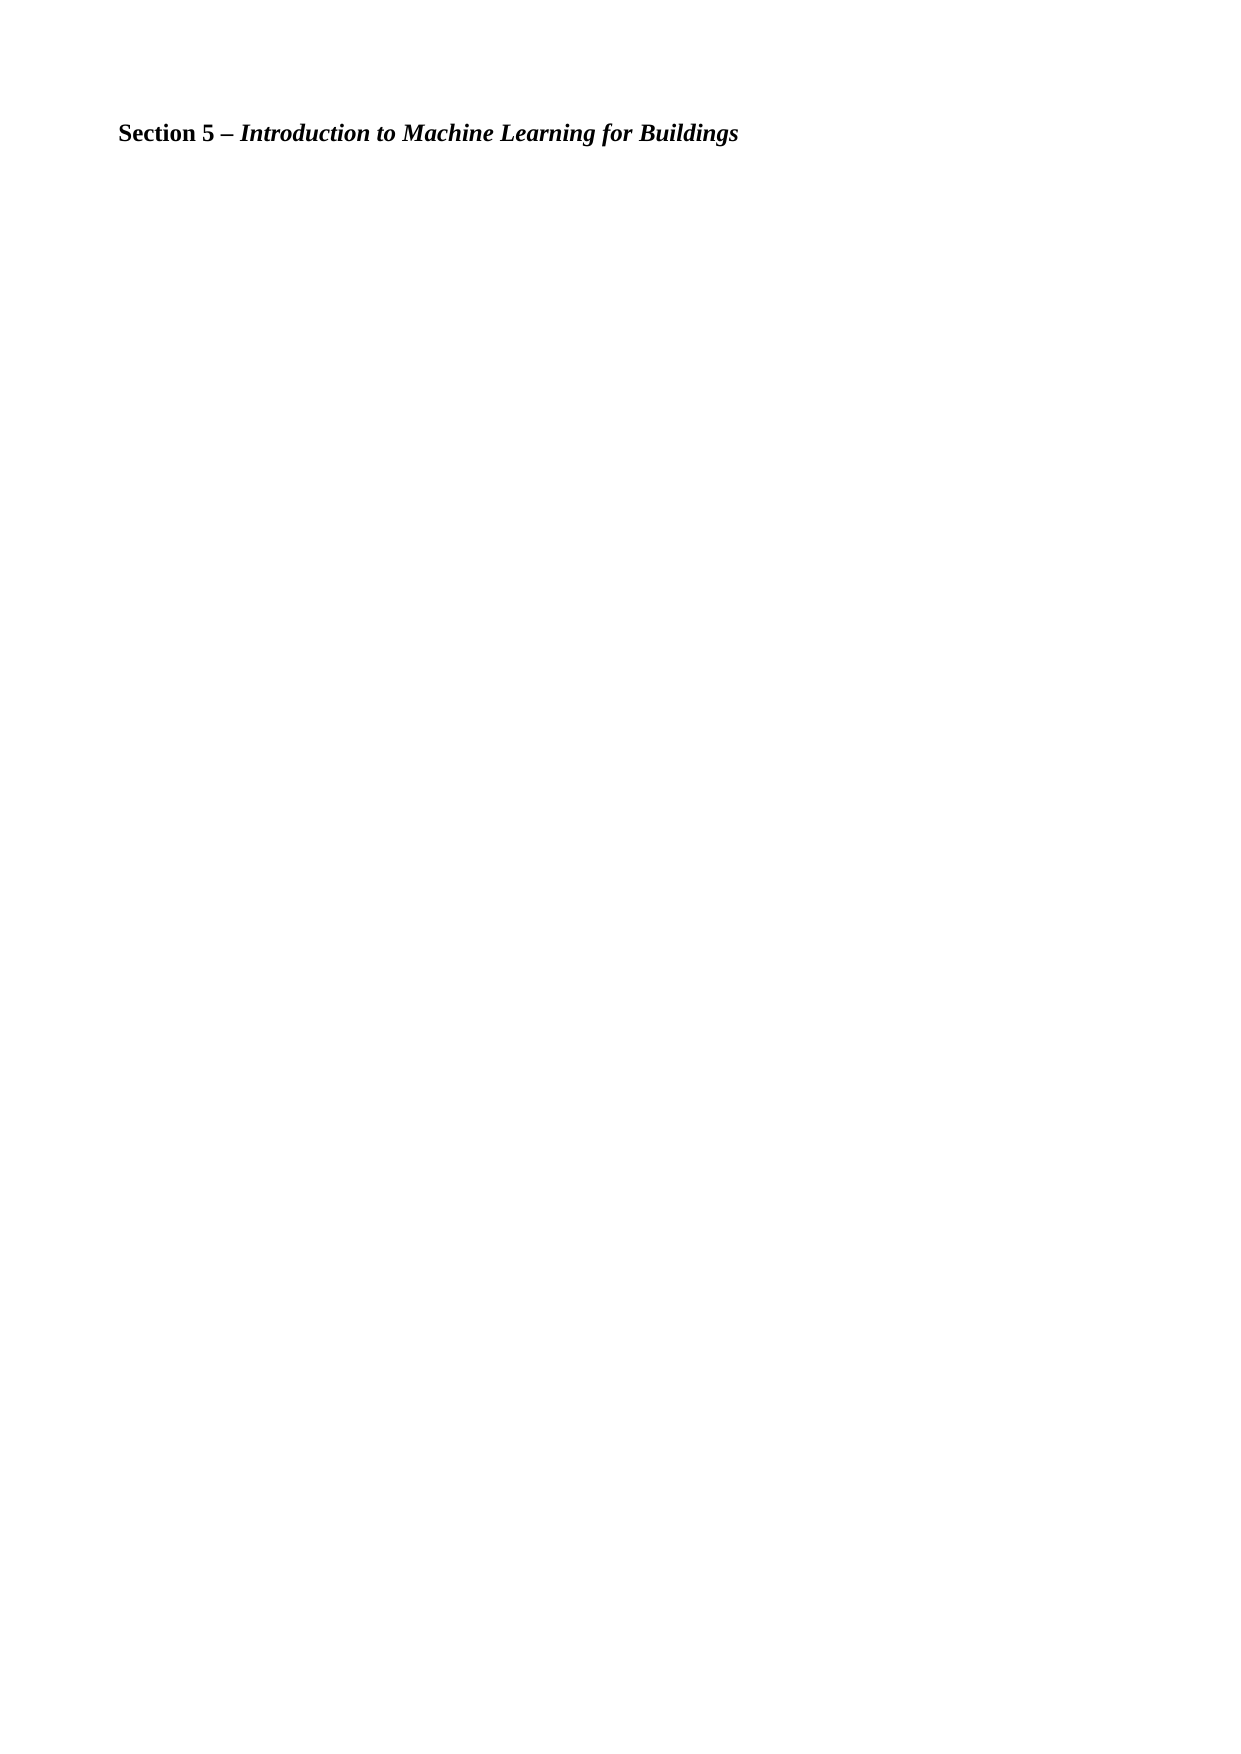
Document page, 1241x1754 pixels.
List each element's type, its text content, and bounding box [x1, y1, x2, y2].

text Section 5 – Introduction to Machine Learning for Buildings [118, 118, 1122, 147]
